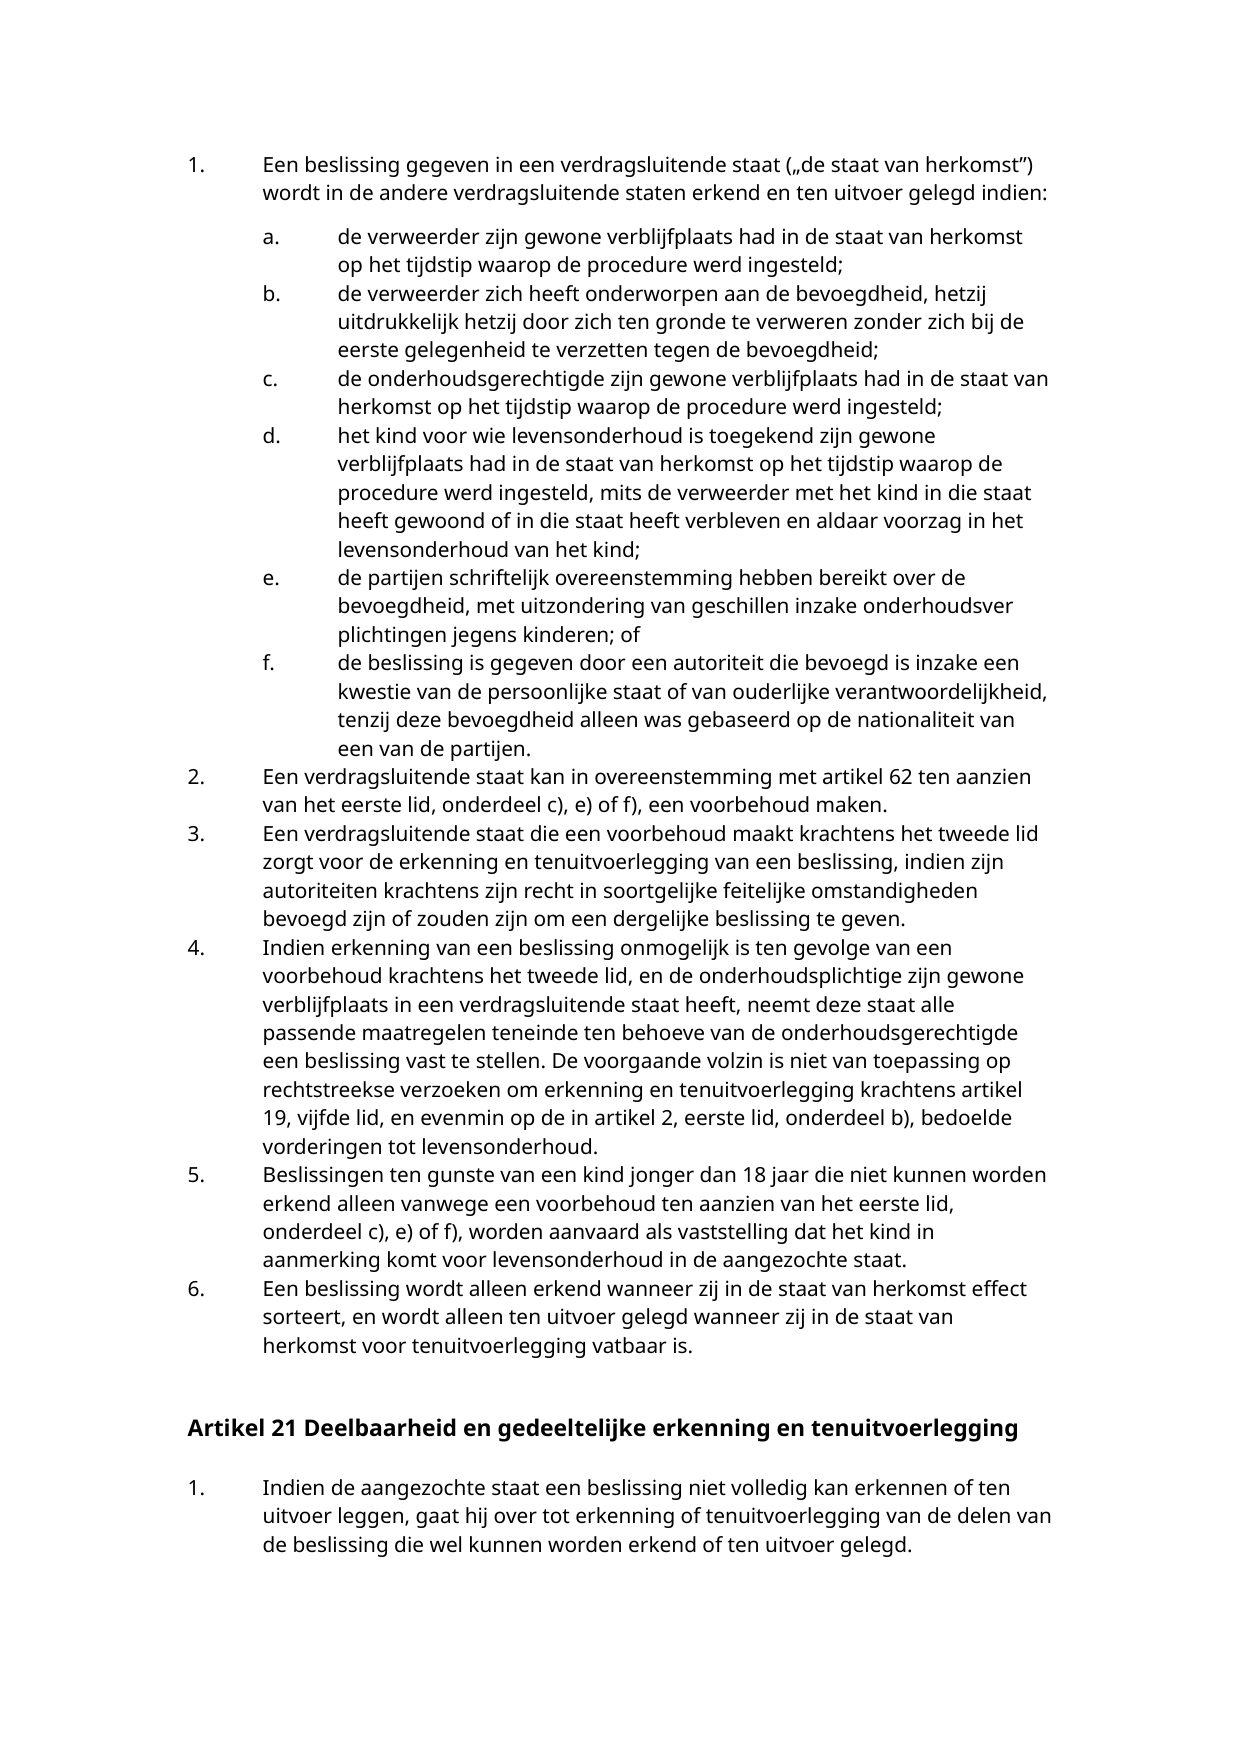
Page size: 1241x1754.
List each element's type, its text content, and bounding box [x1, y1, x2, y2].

list Een beslissing wordt alleen erkend wanneer zij in de staat van herkomst effect sorteert, en wordt alleen ten uitvoer gelegd wanneer zij in de staat van herkomst voor tenuitvoerlegging vatbaar is. [187, 1274, 1053, 1359]
list de beslissing is gegeven door een autoriteit die bevoegd is inzake een kwestie van de persoonlijke staat of van ouderlijke verantwoordelijkheid, tenzij deze bevoegdheid alleen was gebaseerd op de nationaliteit van een van de partijen. [262, 648, 1053, 762]
list Indien de aangezochte staat een beslissing niet volledig kan erkennen of ten uitvoer leggen, gaat hij over tot erkenning of tenuitvoerlegging van de delen van de beslissing die wel kunnen worden erkend of ten uitvoer gelegd. [187, 1473, 1053, 1558]
list Beslissingen ten gunste van een kind jonger dan 18 jaar die niet kunnen worden erkend alleen vanwege een voorbehoud ten aanzien van het eerste lid, onderdeel c), e) of f), worden aanvaard als vaststelling dat het kind in aanmerking komt voor levensonderhoud in de aangezochte staat. [187, 1160, 1053, 1274]
list de verweerder zijn gewone verblijfplaats had in de staat van herkomst op het tijdstip waarop de procedure werd ingesteld; [262, 222, 1053, 279]
list Een verdragsluitende staat kan in overeenstemming met artikel 62 ten aanzien van het eerste lid, onderdeel c), e) of f), een voorbehoud maken. [187, 762, 1053, 819]
list het kind voor wie levensonderhoud is toegekend zijn gewone verblijfplaats had in de staat van herkomst op het tijdstip waarop de procedure werd ingesteld, mits de verweerder met het kind in die staat heeft gewoond of in die staat heeft verbleven en aldaar voorzag in het levensonderhoud van het kind; [262, 421, 1053, 563]
subtitle Artikel 21 Deelbaarheid en gedeeltelijke erkenning en tenuitvoerlegging [187, 1412, 1053, 1443]
list de onderhoudsgerechtigde zijn gewone verblijfplaats had in de staat van herkomst op het tijdstip waarop de procedure werd ingesteld; [262, 364, 1053, 421]
list Een verdragsluitende staat die een voorbehoud maakt krachtens het tweede lid zorgt voor de erkenning en tenuitvoerlegging van een beslissing, indien zijn autoriteiten krachtens zijn recht in soortgelijke feitelijke omstandigheden bevoegd zijn of zouden zijn om een dergelijke beslissing te geven. [187, 819, 1053, 933]
list Een beslissing gegeven in een verdragsluitende staat („de staat van herkomst”) wordt in de andere verdragsluitende staten erkend en ten uitvoer gelegd indien: [187, 150, 1053, 207]
list de partijen schriftelijk overeenstemming hebben bereikt over de bevoegdheid, met uitzondering van geschillen inzake onderhoudsver plichtingen jegens kinderen; of [262, 563, 1053, 648]
list Indien erkenning van een beslissing onmogelijk is ten gevolge van een voorbehoud krachtens het tweede lid, en de onderhoudsplichtige zijn gewone verblijfplaats in een verdragsluitende staat heeft, neemt deze staat alle passende maatregelen teneinde ten behoeve van de onderhoudsgerechtigde een beslissing vast te stellen. De voorgaande volzin is niet van toepassing op rechtstreekse verzoeken om erkenning en tenuitvoerlegging krachtens artikel 19, vijfde lid, en evenmin op de in artikel 2, eerste lid, onderdeel b), bedoelde vorderingen tot levensonderhoud. [187, 933, 1053, 1160]
list de verweerder zich heeft onderworpen aan de bevoegdheid, hetzij uitdrukkelijk hetzij door zich ten gronde te verweren zonder zich bij de eerste gelegenheid te verzetten tegen de bevoegdheid; [262, 279, 1053, 364]
